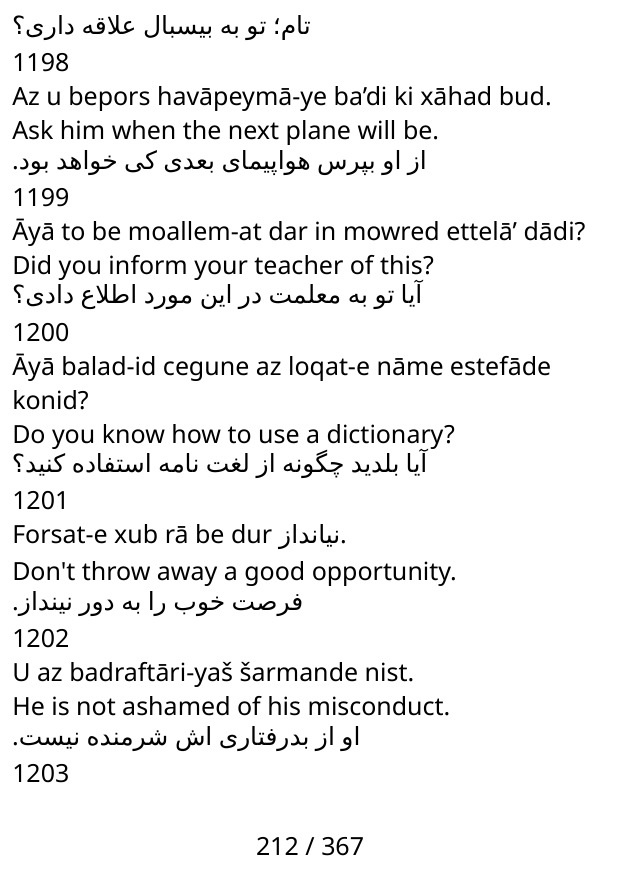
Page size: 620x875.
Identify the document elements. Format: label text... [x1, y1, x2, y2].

text 1200 [12, 314, 607, 348]
text 1202 [12, 621, 607, 655]
text Āyā to be moallem-at dar in mowred ettelā’ dādi? [12, 213, 607, 247]
text آیا تو به معلمت در این مورد اطلاع دادی؟ [12, 282, 607, 314]
text آیا بلدید چگونه از لغت نامه استفاده کنید؟ [12, 450, 607, 483]
text He is not ashamed of his misconduct. [12, 689, 607, 723]
text Forsat-e xub rā be dur نیانداز. [12, 517, 607, 554]
text از او بپرس هواپیمای بعدی کی خواهد بود. [12, 147, 607, 179]
text Don't throw away a good opportunity. [12, 554, 607, 588]
text تام؛ تو به بیسبال علاقه داری؟ [12, 12, 607, 44]
text او از بدرفتاری اش شرمنده نیست. [12, 723, 607, 756]
text 1198 [12, 44, 607, 79]
text 1199 [12, 179, 607, 213]
text Az u bepors havāpeymā-ye ba’di ki xāhad bud. [12, 79, 607, 113]
text Āyā balad-id cegune az loqat-e nāme estefāde konid? [12, 348, 607, 416]
text فرصت خوب را به دور نینداز. [12, 588, 607, 621]
text Ask him when the next plane will be. [12, 113, 607, 147]
text U az badraftāri‌-yaš šarmande nist. [12, 655, 607, 689]
text 1203 [12, 756, 607, 789]
text Do you know how to use a dictionary? [12, 416, 607, 450]
text 1201 [12, 483, 607, 517]
text Did you inform your teacher of this? [12, 247, 607, 282]
